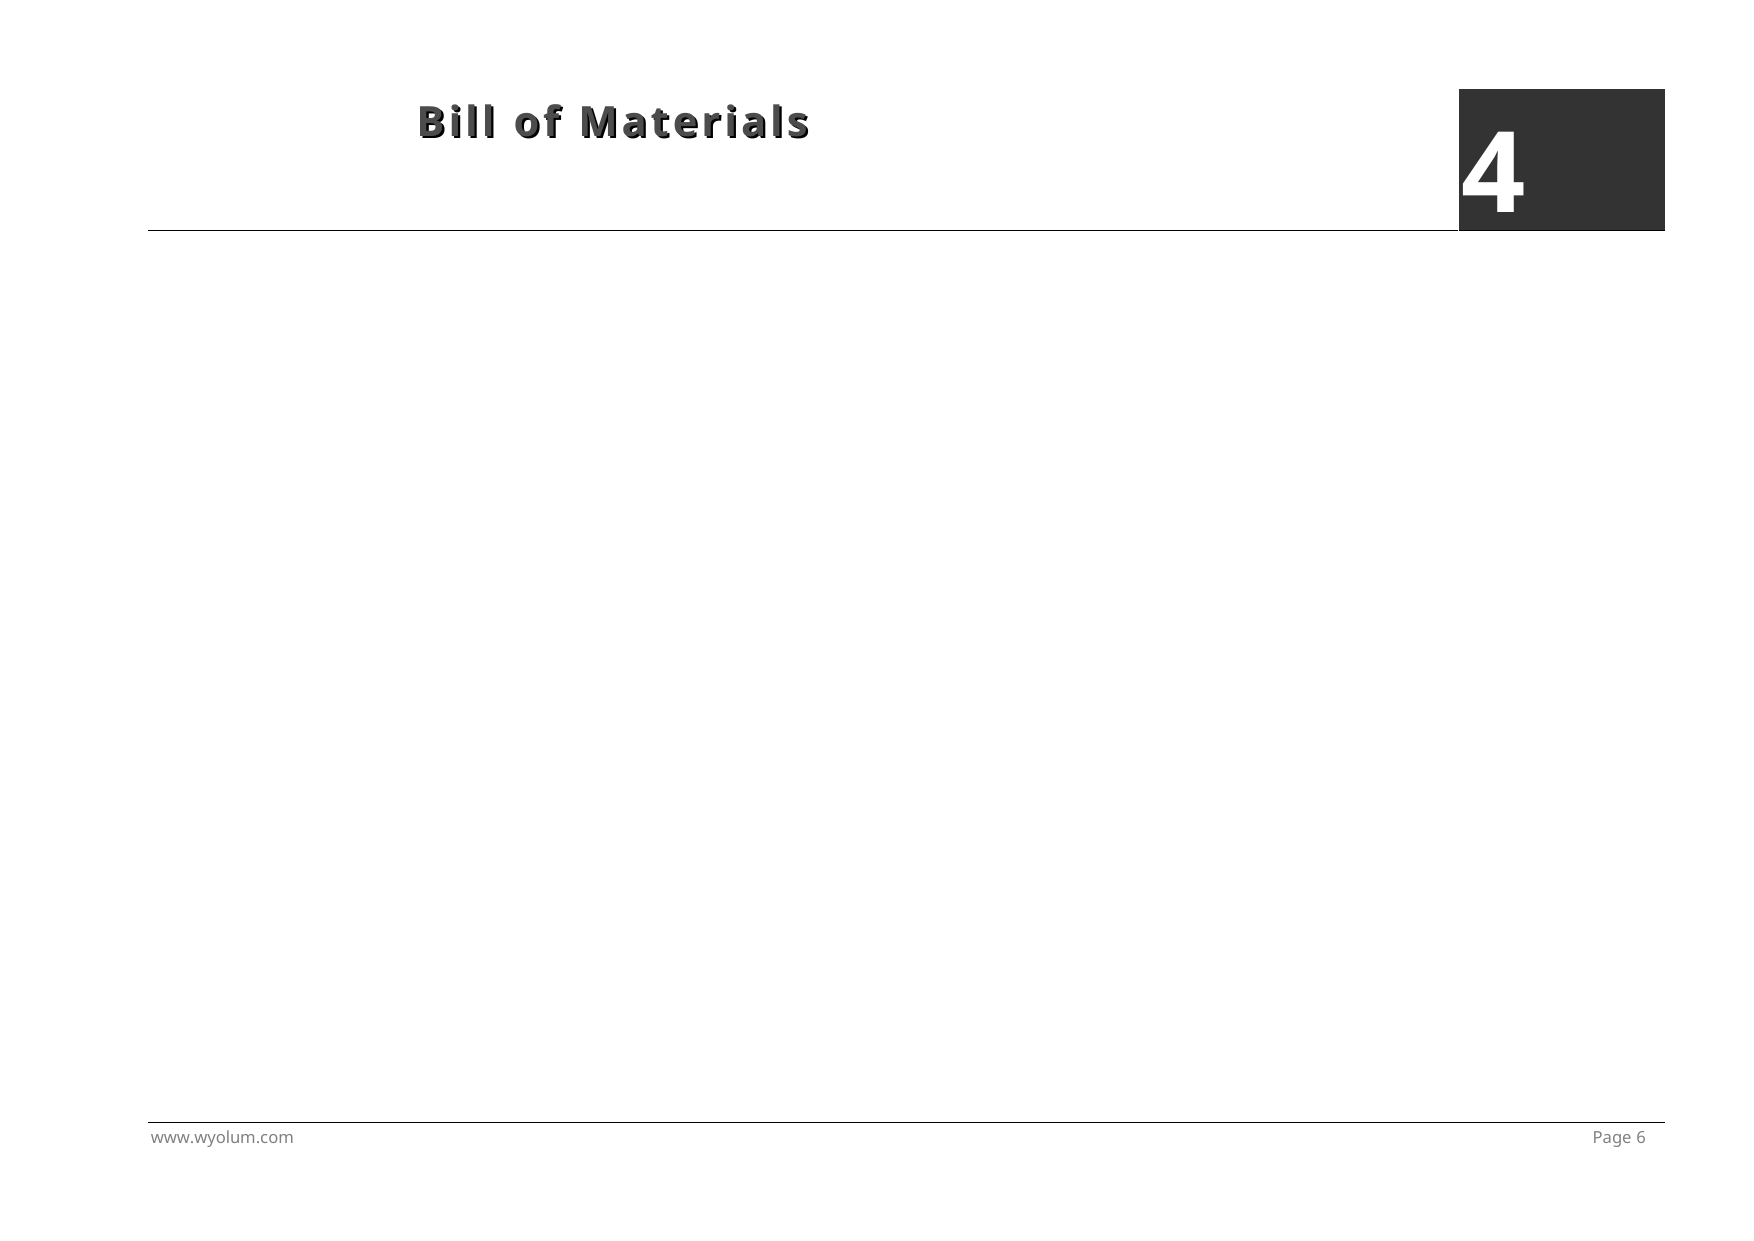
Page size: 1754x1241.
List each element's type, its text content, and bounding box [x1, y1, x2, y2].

table_cell [354, 183, 1458, 230]
table_cell [148, 183, 354, 230]
table_header [148, 89, 354, 183]
table_header Bill of Materials [354, 89, 1458, 183]
table_header 4 [1459, 89, 1665, 230]
